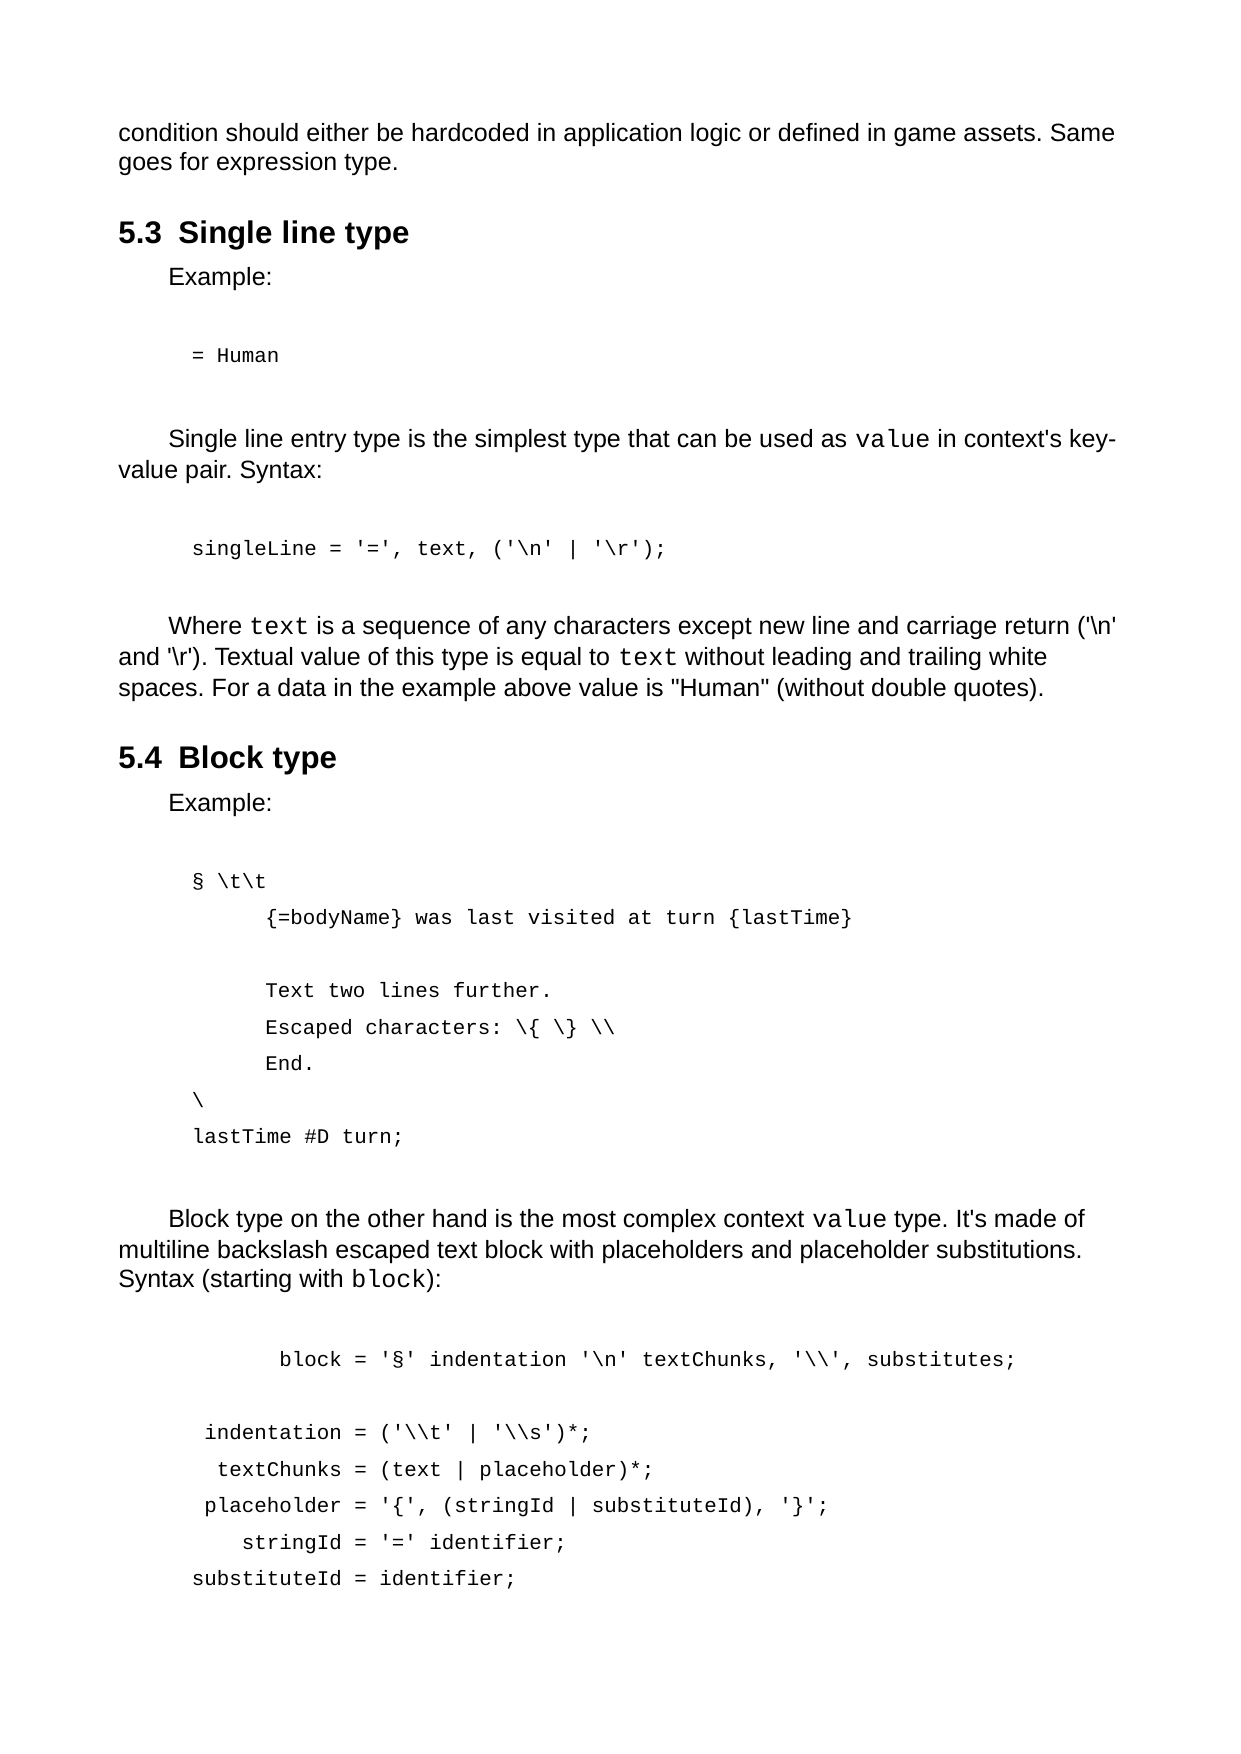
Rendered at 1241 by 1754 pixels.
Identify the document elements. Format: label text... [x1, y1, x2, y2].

text block = '§' indentation '\n' textChunks, '\\', substitutes; [192, 1349, 1122, 1373]
text Example: [118, 262, 1122, 291]
text Where text is a sequence of any characters except new line and carriage return ('\n' and '\r'). Textual value of this type is equal to text without leading and trailing white spaces. For a data in the example above value is "Human" (without double quotes). [118, 611, 1122, 702]
text = Human [192, 345, 1122, 369]
text End. [192, 1053, 1122, 1077]
text Example: [118, 788, 1122, 817]
text condition should either be hardcoded in application logic or defined in game assets. Same goes for expression type. [118, 118, 1122, 176]
text indentation = ('\\t' | '\\s')*; [192, 1422, 1122, 1446]
text stringId = '=' identifier; [192, 1532, 1122, 1556]
text textChunks = (text | placeholder)*; [192, 1459, 1122, 1483]
text lastTime #D turn; [192, 1126, 1122, 1150]
subtitle Block type [118, 739, 1122, 775]
text placeholder = '{', (stringId | substituteId), '}'; [192, 1495, 1122, 1519]
text Escaped characters: \{ \} \\ [192, 1017, 1122, 1041]
text substituteId = identifier; [192, 1568, 1122, 1592]
text {=bodyName} was last visited at turn {lastTime} [192, 907, 1122, 931]
text singleLine = '=', text, ('\n' | '\r'); [192, 538, 1122, 562]
text Block type on the other hand is the most complex context value type. It's made of multiline backslash escaped text block with placeholders and placeholder substitutions. Syntax (starting with block): [118, 1204, 1122, 1295]
text Text two lines further. [192, 980, 1122, 1004]
text \ [192, 1089, 1122, 1113]
text Single line entry type is the simplest type that can be used as value in context's key-value pair. Syntax: [118, 423, 1122, 483]
text § \t\t [192, 871, 1122, 895]
subtitle Single line type [118, 214, 1122, 250]
